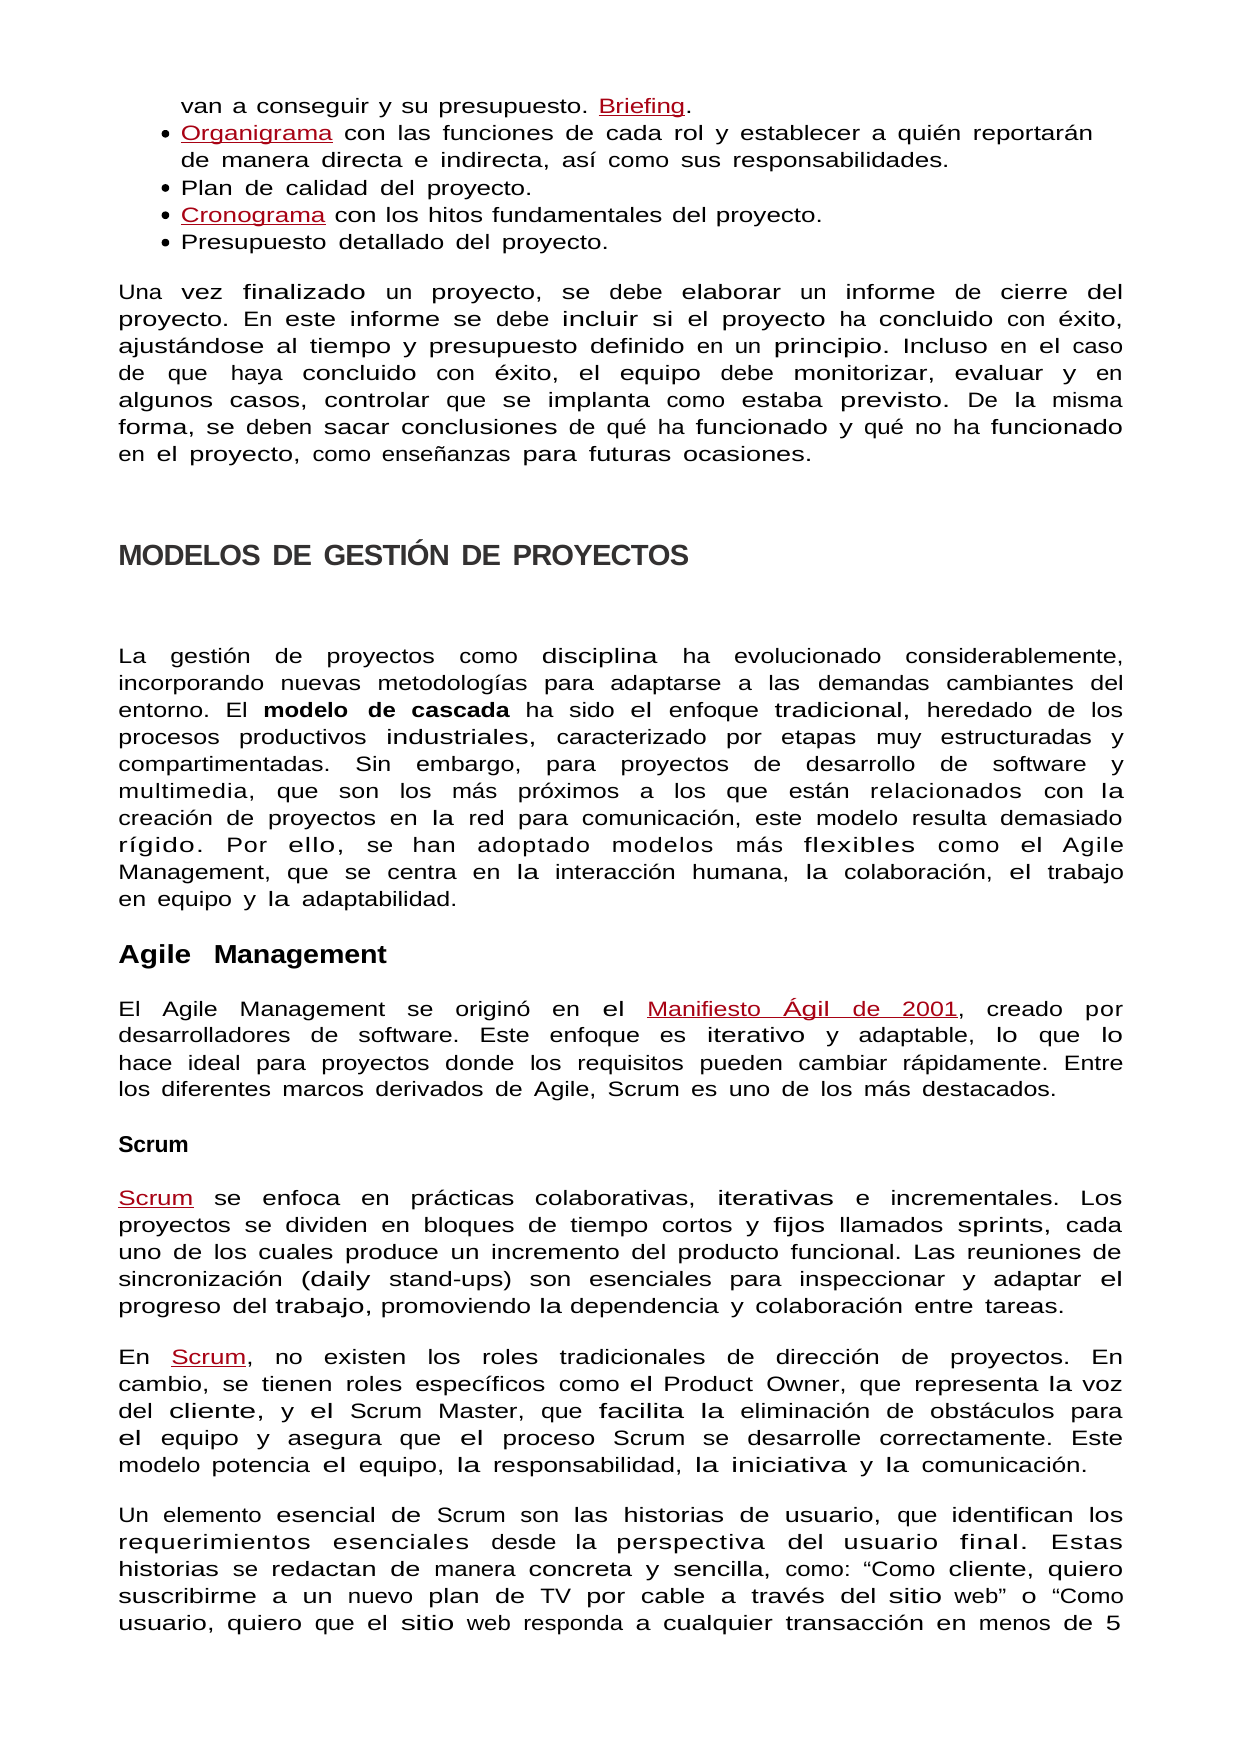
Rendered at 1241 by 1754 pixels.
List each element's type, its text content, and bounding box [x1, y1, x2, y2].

text Scrum se enfoca en prácticas colaborativas, iterativas e incrementales. Los proyectos se dividen en bloques de tiempo cortos y fijos llamados sprints, cada uno de los cuales produce un incremento del producto funcional. Las reuniones de sincronización (daily stand-ups) son esenciales para inspeccionar y adaptar el progreso del trabajo, promoviendo la dependencia y colaboración entre tareas. [118, 1186, 1123, 1318]
text Plan de calidad del proyecto. [181, 175, 1138, 199]
text Un elemento esencial de Scrum son las historias de usuario, que identifican los requerimientos esenciales desde la perspectiva del usuario final. Estas historias se redactan de manera concreta y sencilla, como: “Como cliente, quiero suscribirme a un nuevo plan de TV por cable a través del sitio web” o “Como usuario, quiero que el sitio web responda a cualquier transacción en menos de 5 [118, 1503, 1123, 1635]
text Una vez finalizado un proyecto, se debe elaborar un informe de cierre del proyecto. En este informe se debe incluir si el proyecto ha concluido con éxito, ajustándose al tiempo y presupuesto definido en un principio. Incluso en el caso de que haya concluido con éxito, el equipo debe monitorizar, evaluar y en algunos casos, controlar que se implanta como estaba previsto. De la misma forma, se deben sacar conclusiones de qué ha funcionado y qué no ha funcionado en el proyecto, como enseñanzas para futuras ocasiones. [118, 280, 1123, 466]
text El Agile Management se originó en el Manifiesto Ágil de 2001, creado por desarrolladores de software. Este enfoque es iterativo y adaptable, lo que lo hace ideal para proyectos donde los requisitos pueden cambiar rápidamente. Entre los diferentes marcos derivados de Agile, Scrum es uno de los más destacados. [118, 996, 1123, 1101]
subtitle Scrum [118, 1131, 1138, 1157]
subtitle MODELOS DE GESTIÓN DE PROYECTOS [118, 538, 1138, 572]
text Cronograma con los hitos fundamentales del proyecto. Presupuesto detallado del proyecto. [181, 203, 966, 254]
text En Scrum, no existen los roles tradicionales de dirección de proyectos. En cambio, se tienen roles específicos como el Product Owner, que representa la voz del cliente, y el Scrum Master, que facilita la eliminación de obstáculos para el equipo y asegura que el proceso Scrum se desarrolle correctamente. Este modelo potencia el equipo, la responsabilidad, la iniciativa y la comunicación. [118, 1344, 1123, 1476]
text Organigrama con las funciones de cada rol y establecer a quién reportarán de manera directa e indirecta, así como sus responsabilidades. [181, 121, 1108, 172]
text La gestión de proyectos como disciplina ha evolucionado considerablemente, incorporando nuevas metodologías para adaptarse a las demandas cambiantes del entorno. El modelo de cascada ha sido el enfoque tradicional, heredado de los procesos productivos industriales, caracterizado por etapas muy estructuradas y compartimentadas. Sin embargo, para proyectos de desarrollo de software y multimedia, que son los más próximos a los que están relacionados con la creación de proyectos en la red para comunicación, este modelo resulta demasiado rígido. Por ello, se han adoptado modelos más flexibles como el Agile Management, que se centra en la interacción humana, la colaboración, el trabajo en equipo y la adaptabilidad. [118, 644, 1124, 911]
text van a conseguir y su presupuesto. Briefing. [181, 94, 1138, 118]
subtitle Agile Management [118, 939, 1138, 969]
